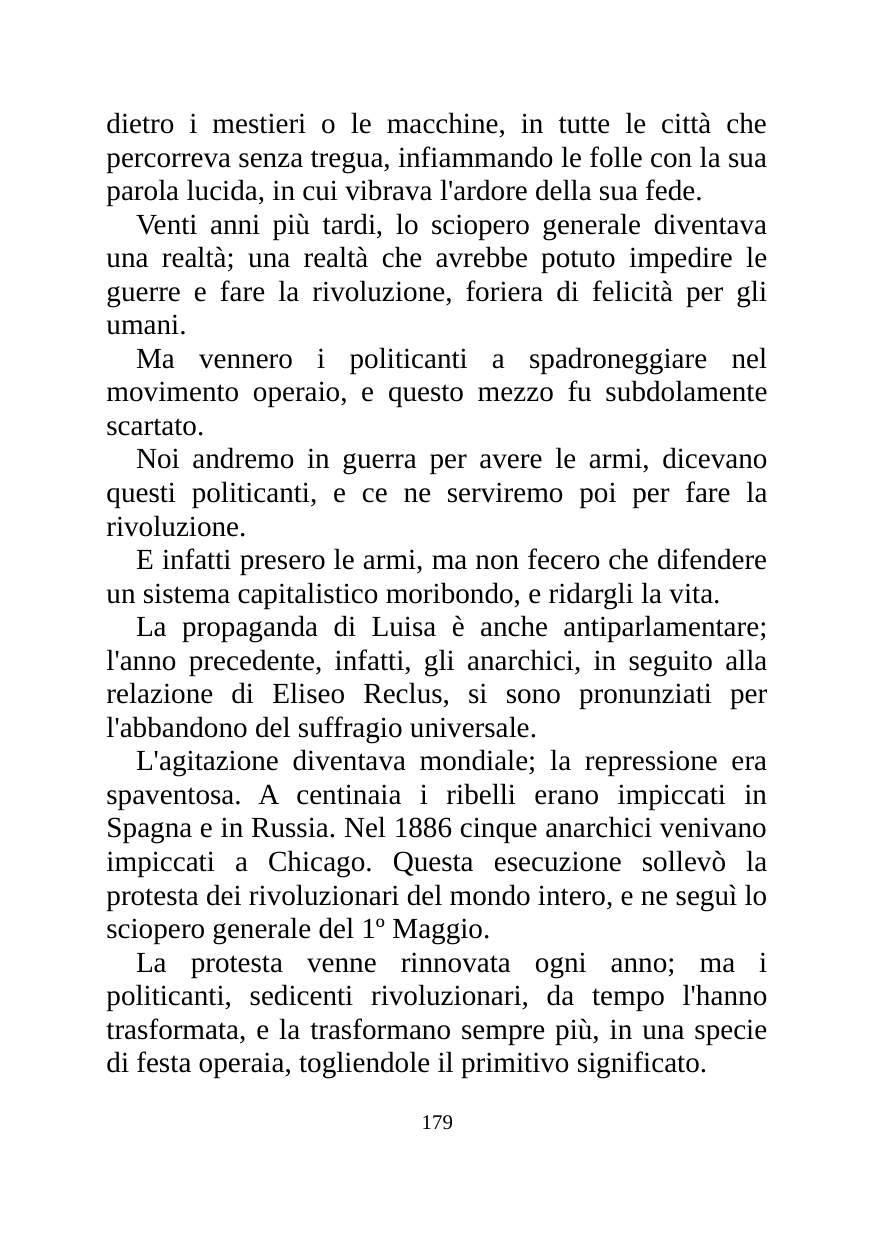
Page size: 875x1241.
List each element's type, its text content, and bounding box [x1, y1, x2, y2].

text E infatti presero le armi, ma non fecero che difendere un sistema capitalistico moribondo, e ridargli la vita. [106, 542, 768, 609]
text La protesta venne rinnovata ogni anno; ma i politicanti, sedicenti rivoluzionari, da tempo l'hanno trasformata, e la trasformano sempre più, in una specie di festa operaia, togliendole il primitivo significato. [106, 945, 768, 1079]
text Noi andremo in guerra per avere le armi, dicevano questi politicanti, e ce ne serviremo poi per fare la rivoluzione. [106, 442, 768, 542]
text L'agitazione diventava mondiale; la repressione era spaventosa. A centinaia i ribelli erano impiccati in Spagna e in Russia. Nel 1886 cinque anarchici venivano impiccati a Chicago. Questa esecuzione sollevò la protesta dei rivoluzionari del mondo intero, e ne seguì lo sciopero generale del 1º Maggio. [106, 743, 768, 945]
text Venti anni più tardi, lo sciopero generale diventava una realtà; una realtà che avrebbe potuto impedire le guerre e fare la rivoluzione, foriera di felicità per gli umani. [106, 207, 768, 341]
text La propaganda di Luisa è anche antiparlamentare; l'anno precedente, infatti, gli anarchici, in seguito alla relazione di Eliseo Reclus, si sono pronunziati per l'abbandono del suffragio universale. [106, 609, 768, 743]
text Ma vennero i politicanti a spadroneggiare nel movimento operaio, e questo mezzo fu subdolamente scartato. [106, 341, 768, 442]
text dietro i mestieri o le macchine, in tutte le città che percorreva senza tregua, infiammando le folle con la sua parola lucida, in cui vibrava l'ardore della sua fede. [106, 106, 768, 207]
